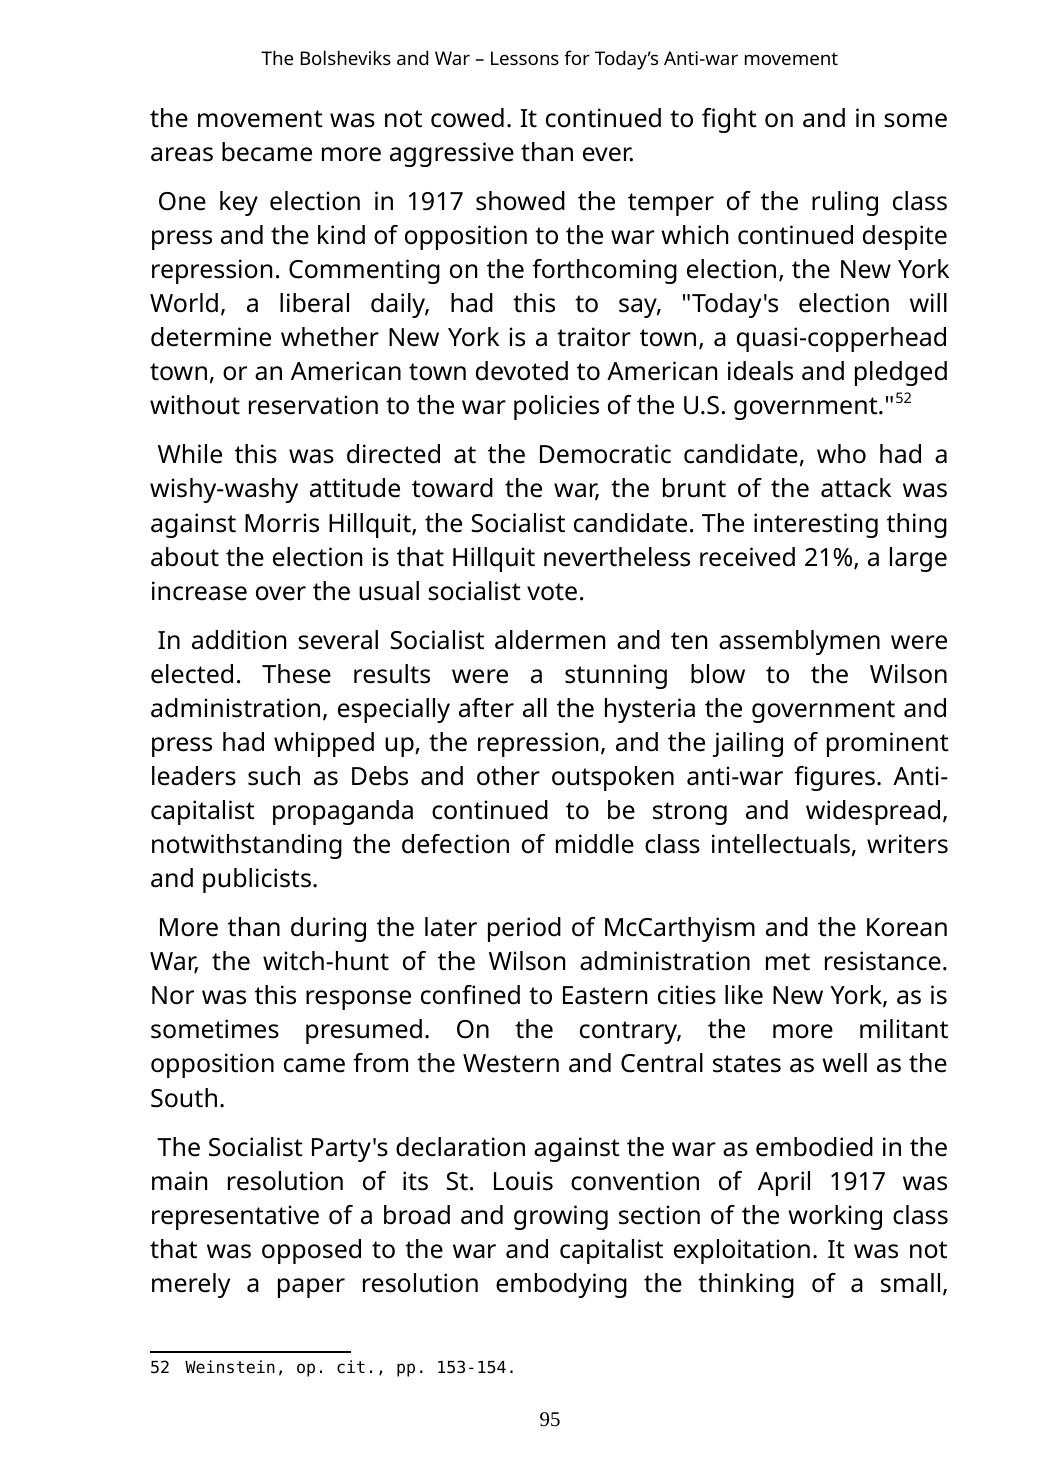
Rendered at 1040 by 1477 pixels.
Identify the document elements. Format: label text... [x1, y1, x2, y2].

text In addition several Socialist aldermen and ten assemblymen were elected. These results were a stunning blow to the Wilson administration, especially after all the hysteria the government and press had whipped up, the repression, and the jailing of prominent leaders such as Debs and other outspoken anti-war figures. Anti-capitalist propaganda continued to be strong and widespread, notwithstanding the defection of middle class intellectuals, writers and publicists. [150, 622, 949, 895]
text More than during the later period of McCarthyism and the Korean War, the witch-hunt of the Wilson administration met resistance. Nor was this response confined to Eastern cities like New York, as is sometimes presumed. On the contrary, the more militant opposition came from the Western and Central states as well as the South. [150, 910, 949, 1114]
text While this was directed at the Democratic candidate, who had a wishy-washy attitude toward the war, the brunt of the attack was against Morris Hillquit, the Socialist candidate. The interesting thing about the election is that Hillquit nevertheless received 21%, a large increase over the usual socialist vote. [150, 437, 949, 607]
text One key election in 1917 showed the temper of the ruling class press and the kind of opposition to the war which continued despite repression. Commenting on the forthcoming election, the New York World, a liberal daily, had this to say, "Today's election will determine whether New York is a traitor town, a quasi-copperhead town, or an American town devoted to American ideals and pledged without reservation to the war policies of the U.S. government." [150, 184, 949, 422]
text The Socialist Party's declaration against the war as embodied in the main resolution of its St. Louis convention of April 1917 was representative of a broad and growing section of the working class that was opposed to the war and capitalist exploitation. It was not merely a paper resolution embodying the thinking of a small, [150, 1129, 949, 1299]
text the movement was not cowed. It continued to fight on and in some areas became more aggressive than ever. [150, 101, 949, 169]
text Weinstein, op. cit., pp. 153-154. [150, 1358, 949, 1377]
